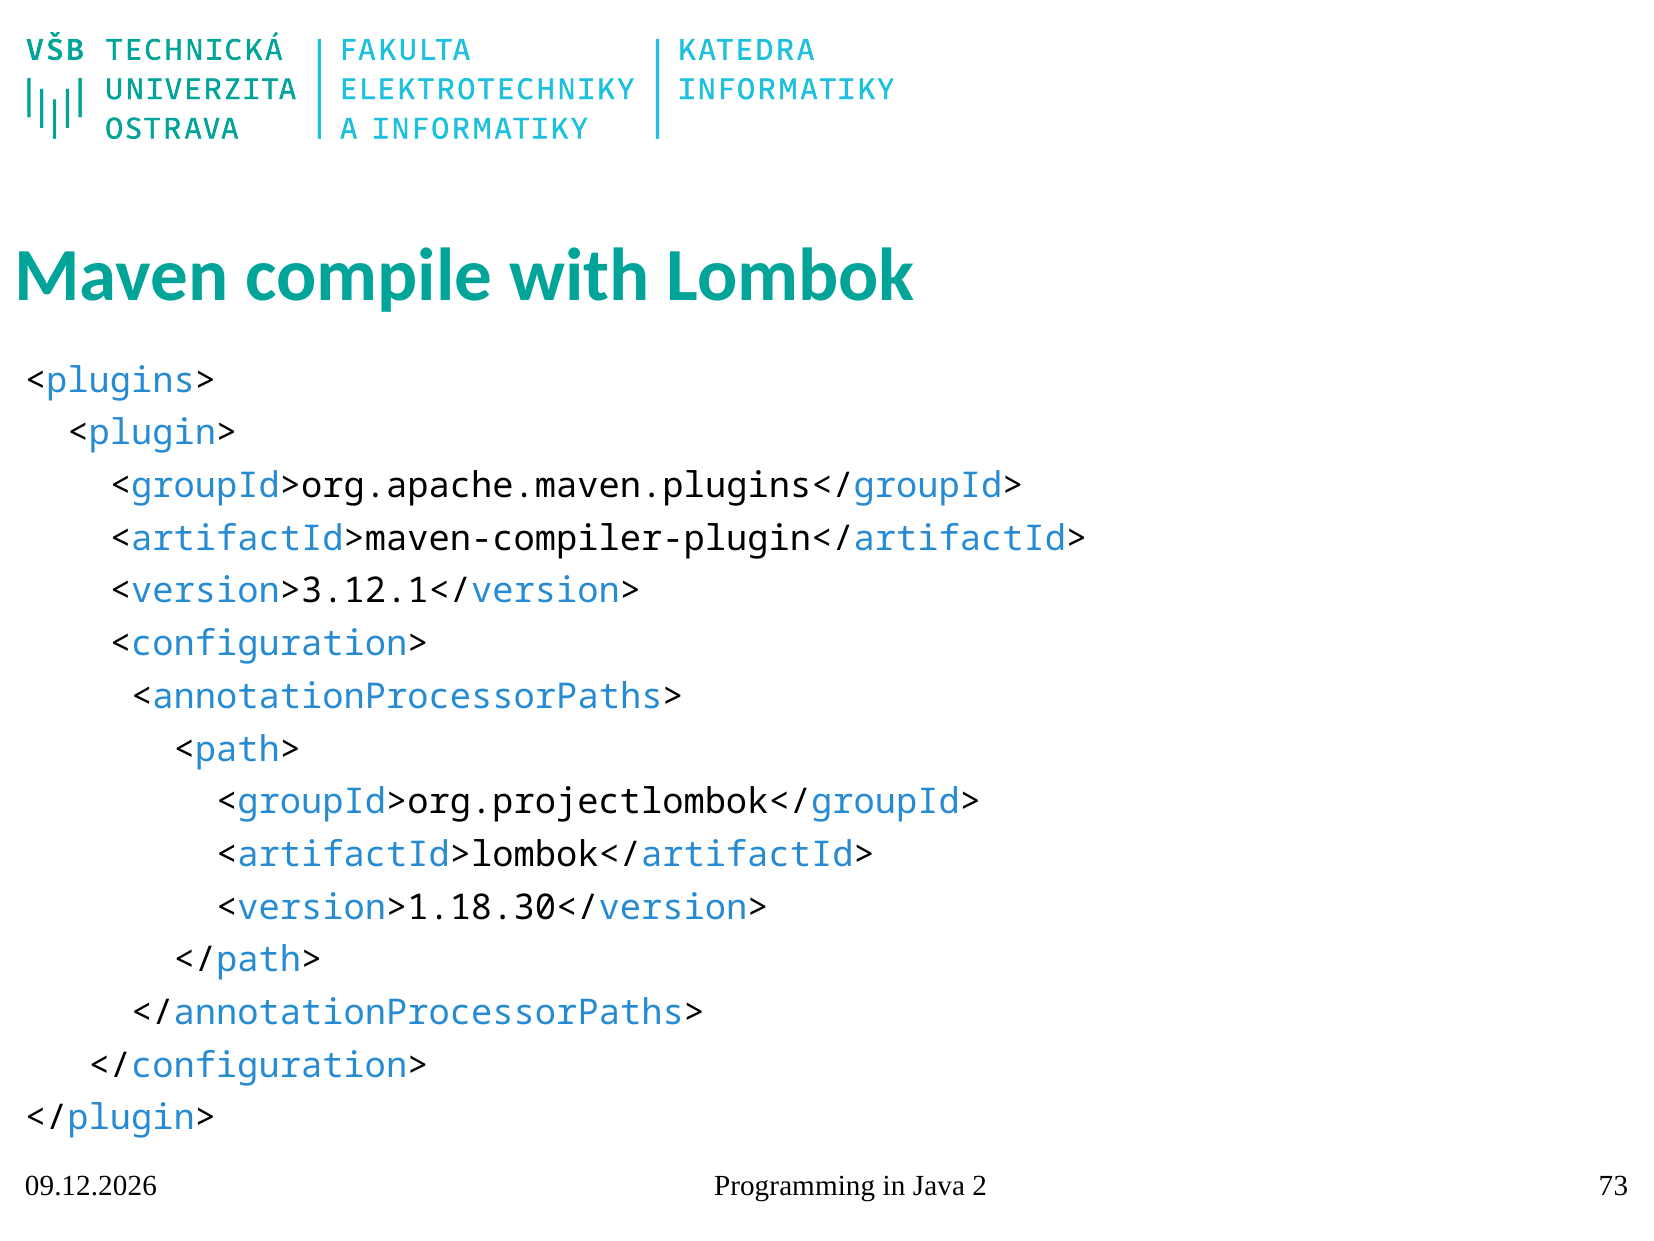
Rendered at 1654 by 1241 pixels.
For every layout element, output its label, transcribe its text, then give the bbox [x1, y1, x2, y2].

title Maven compile with Lombok [14, 165, 1619, 319]
list <plugins> <plugin> <groupId>org.apache.maven.plugins</groupId> <artifactId>maven-compiler-plugin</artifactId> <version>3.12.1</version> <configuration> <annotationProcessorPaths> <path> <groupId>org.projectlombok</groupId> <artifactId>lombok</artifactId> <version>1.18.30</version> </path> </annotationProcessorPaths> </configuration> </plugin> [24, 354, 1629, 1146]
picture [26, 31, 894, 139]
